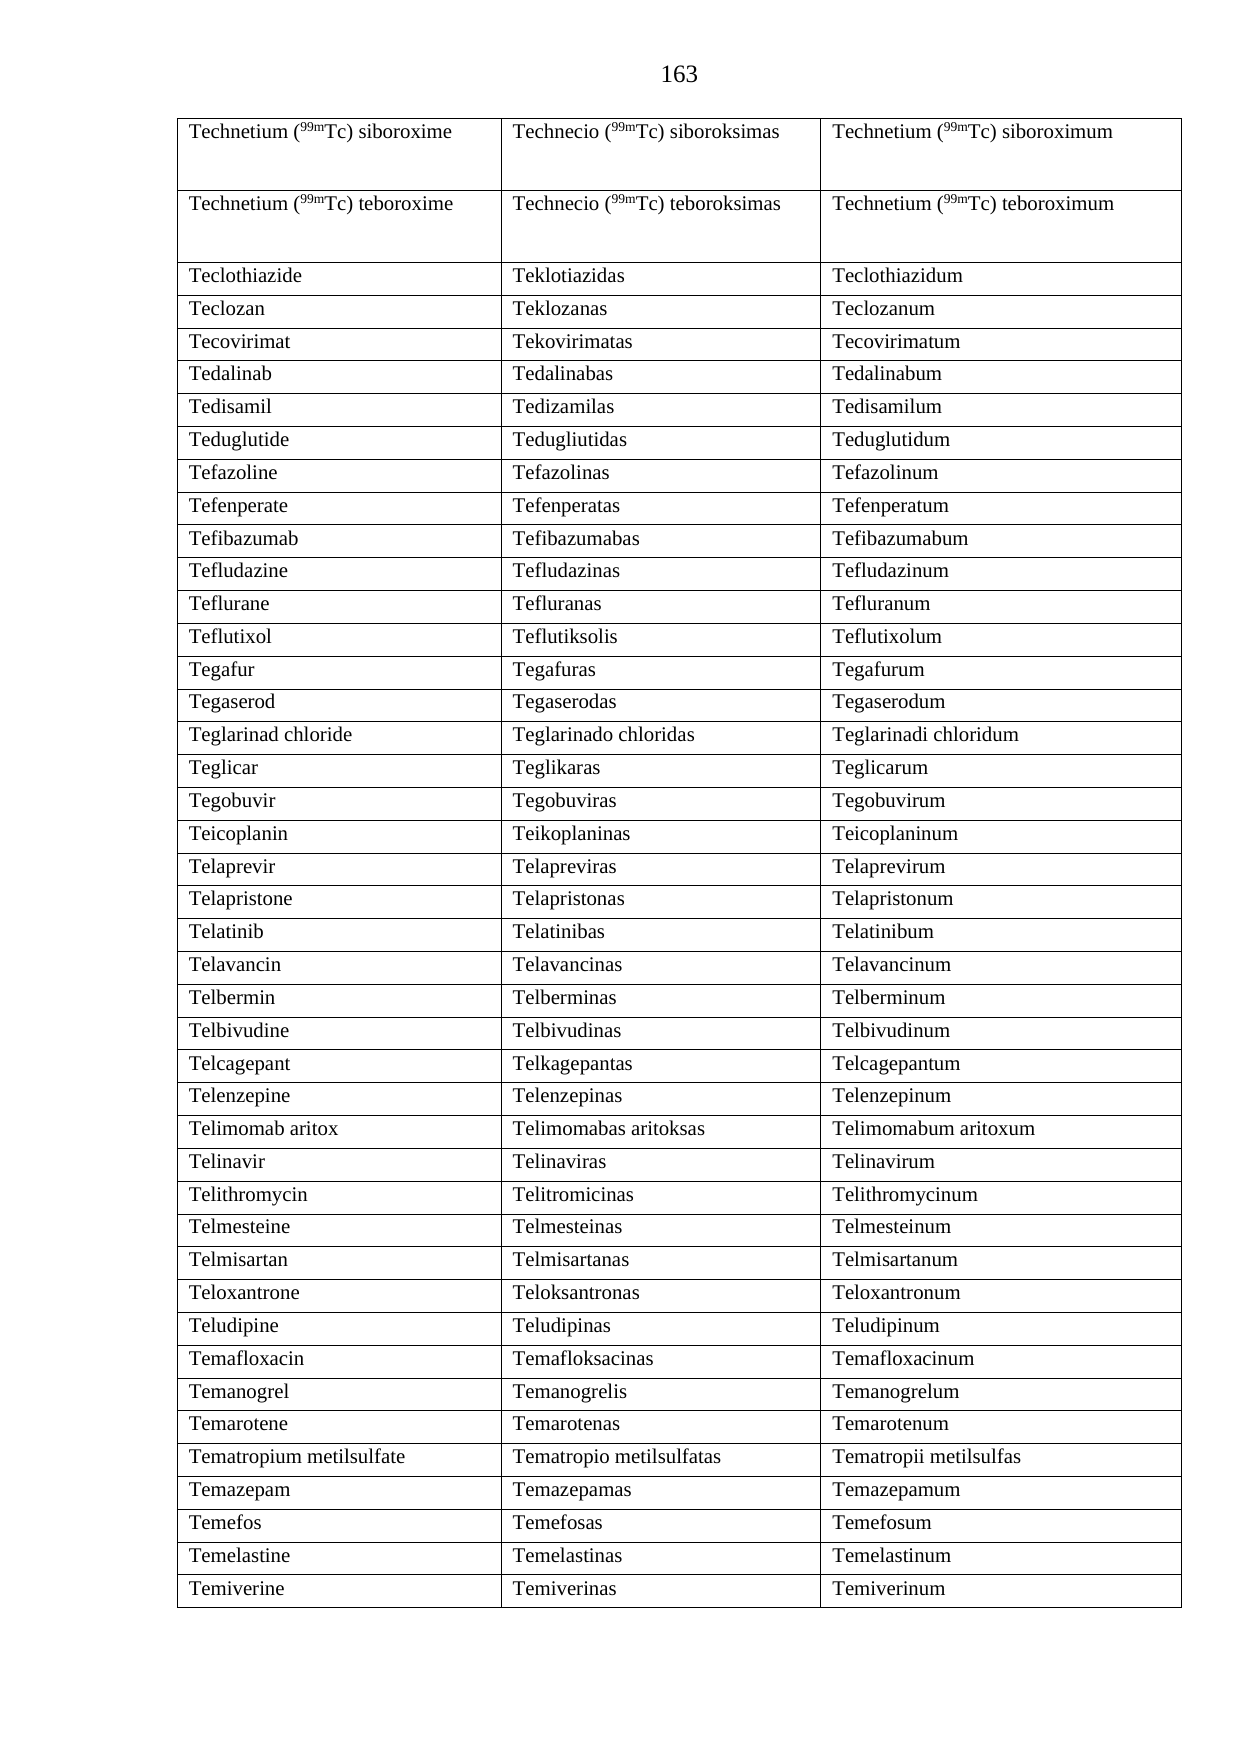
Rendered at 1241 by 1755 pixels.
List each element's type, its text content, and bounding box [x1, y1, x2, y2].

table_cell Tecovirimat [178, 329, 501, 360]
table_cell Tedisamilum [821, 394, 1181, 426]
table_cell Telmisartan [178, 1247, 501, 1279]
table_cell Temanogrel [178, 1379, 501, 1410]
table_cell Tefluranum [821, 591, 1181, 623]
table_cell Teicoplanin [178, 821, 501, 852]
table_cell Tefludazinum [821, 558, 1181, 590]
table_cell Tegobuvirum [821, 788, 1181, 820]
table_cell Telithromycinum [821, 1182, 1181, 1213]
table_cell Tefibazumabum [821, 525, 1181, 557]
table_cell Teduglutide [178, 427, 501, 459]
table_cell Temazepamas [502, 1477, 820, 1509]
table_cell Temafloxacin [178, 1346, 501, 1377]
table_cell Teloxantrone [178, 1280, 501, 1312]
table_cell Teduglutidum [821, 427, 1181, 459]
table_cell Tefibazumab [178, 525, 501, 557]
table_cell Teludipine [178, 1313, 501, 1345]
table_cell Telapristonum [821, 886, 1181, 918]
table_cell Telberminas [502, 985, 820, 1017]
table_cell Temarotenum [821, 1411, 1181, 1443]
table_cell Temefos [178, 1510, 501, 1542]
table_cell Temazepam [178, 1477, 501, 1509]
table_cell Tedalinabum [821, 361, 1181, 393]
table_cell Teflutixolum [821, 624, 1181, 656]
table_cell Telatinibas [502, 919, 820, 951]
table_cell Teludipinum [821, 1313, 1181, 1345]
table_cell Temefosum [821, 1510, 1181, 1542]
table_cell Telcagepant [178, 1050, 501, 1082]
table_cell Tedizamilas [502, 394, 820, 426]
table_cell Temanogrelum [821, 1379, 1181, 1410]
table_cell Telavancin [178, 952, 501, 984]
table_cell Tedugliutidas [502, 427, 820, 459]
table_cell Teglarinad chloride [178, 722, 501, 754]
table_cell Temiverine [178, 1575, 501, 1607]
table_cell Teklotiazidas [502, 263, 820, 295]
table_cell Tegafurum [821, 657, 1181, 688]
table_cell Teicoplaninum [821, 821, 1181, 852]
table_cell Tedisamil [178, 394, 501, 426]
table_cell Tegobuviras [502, 788, 820, 820]
table_cell Telmesteine [178, 1215, 501, 1246]
table_cell Teclothiazide [178, 263, 501, 295]
table_cell Teglicarum [821, 755, 1181, 787]
table_cell Telapreviras [502, 854, 820, 885]
table_cell Tedalinab [178, 361, 501, 393]
table_cell Tefenperate [178, 493, 501, 524]
table_cell Telmesteinas [502, 1215, 820, 1246]
table_cell Tegaserodas [502, 690, 820, 721]
table_cell Teloxantronum [821, 1280, 1181, 1312]
table_cell Telbivudinas [502, 1018, 820, 1049]
table_cell Tegafur [178, 657, 501, 688]
table_cell Telatinib [178, 919, 501, 951]
table_cell Teclozanum [821, 296, 1181, 327]
table_cell Technetium (99mTc) siboroximum [821, 119, 1181, 190]
table_cell Technetium (99mTc) teboroximum [821, 191, 1181, 262]
table_cell Teklozanas [502, 296, 820, 327]
table_cell Telinaviras [502, 1149, 820, 1181]
table_cell Telbermin [178, 985, 501, 1017]
table_cell Teglarinado chloridas [502, 722, 820, 754]
table_cell Telithromycin [178, 1182, 501, 1213]
table_cell Tegobuvir [178, 788, 501, 820]
table_cell Telavancinum [821, 952, 1181, 984]
table_cell Telenzepinum [821, 1083, 1181, 1115]
table_cell Teloksantronas [502, 1280, 820, 1312]
table_cell Tematropium metilsulfate [178, 1444, 501, 1476]
table_cell Telinavir [178, 1149, 501, 1181]
table_cell Technecio (99mTc) teboroksimas [502, 191, 820, 262]
table_cell Teclothiazidum [821, 263, 1181, 295]
table_cell Telitromicinas [502, 1182, 820, 1213]
table_cell Telimomabum aritoxum [821, 1116, 1181, 1148]
table_cell Temafloksacinas [502, 1346, 820, 1377]
table_cell Telapristone [178, 886, 501, 918]
table_cell Telbivudinum [821, 1018, 1181, 1049]
table_cell Telimomab aritox [178, 1116, 501, 1148]
table_cell Teglarinadi chloridum [821, 722, 1181, 754]
table_cell Tefludazine [178, 558, 501, 590]
table_cell Telimomabas aritoksas [502, 1116, 820, 1148]
table_cell Tefazolinum [821, 460, 1181, 492]
table_cell Technetium (99mTc) teboroxime [178, 191, 501, 262]
table_cell Teikoplaninas [502, 821, 820, 852]
table_cell Temarotene [178, 1411, 501, 1443]
table_cell Telberminum [821, 985, 1181, 1017]
table_cell Telmisartanas [502, 1247, 820, 1279]
table_cell Teflutiksolis [502, 624, 820, 656]
table_cell Tefenperatum [821, 493, 1181, 524]
table_cell Telavancinas [502, 952, 820, 984]
table_cell Temiverinas [502, 1575, 820, 1607]
table_cell Telaprevir [178, 854, 501, 885]
table_cell Telenzepinas [502, 1083, 820, 1115]
table_cell Temelastine [178, 1543, 501, 1574]
table_cell Tefluranas [502, 591, 820, 623]
table_cell Temarotenas [502, 1411, 820, 1443]
table_cell Tefenperatas [502, 493, 820, 524]
table_cell Tegaserod [178, 690, 501, 721]
table_cell Tefazolinas [502, 460, 820, 492]
table_cell Temiverinum [821, 1575, 1181, 1607]
table_cell Temelastinum [821, 1543, 1181, 1574]
table_cell Telaprevirum [821, 854, 1181, 885]
table_cell Telcagepantum [821, 1050, 1181, 1082]
table_cell Telatinibum [821, 919, 1181, 951]
table_cell Tefludazinas [502, 558, 820, 590]
table_cell Tekovirimatas [502, 329, 820, 360]
table_cell Tedalinabas [502, 361, 820, 393]
table_cell Technecio (99mTc) siboroksimas [502, 119, 820, 190]
table_cell Technetium (99mTc) siboroxime [178, 119, 501, 190]
table_cell Telinavirum [821, 1149, 1181, 1181]
table_cell Tefazoline [178, 460, 501, 492]
table_cell Tefibazumabas [502, 525, 820, 557]
table_cell Teflutixol [178, 624, 501, 656]
table_cell Telkagepantas [502, 1050, 820, 1082]
table_cell Temelastinas [502, 1543, 820, 1574]
table_cell Temafloxacinum [821, 1346, 1181, 1377]
table_cell Teglicar [178, 755, 501, 787]
table_cell Telmesteinum [821, 1215, 1181, 1246]
table_cell Telbivudine [178, 1018, 501, 1049]
table_cell Temefosas [502, 1510, 820, 1542]
table_cell Tematropii metilsulfas [821, 1444, 1181, 1476]
table_cell Teglikaras [502, 755, 820, 787]
table_cell Tecovirimatum [821, 329, 1181, 360]
table_cell Teclozan [178, 296, 501, 327]
table_cell Teludipinas [502, 1313, 820, 1345]
table_cell Telenzepine [178, 1083, 501, 1115]
table_cell Teflurane [178, 591, 501, 623]
table_cell Telmisartanum [821, 1247, 1181, 1279]
table_cell Temazepamum [821, 1477, 1181, 1509]
table_cell Telapristonas [502, 886, 820, 918]
table_cell Temanogrelis [502, 1379, 820, 1410]
table_cell Tegaserodum [821, 690, 1181, 721]
table_cell Tegafuras [502, 657, 820, 688]
table_cell Tematropio metilsulfatas [502, 1444, 820, 1476]
